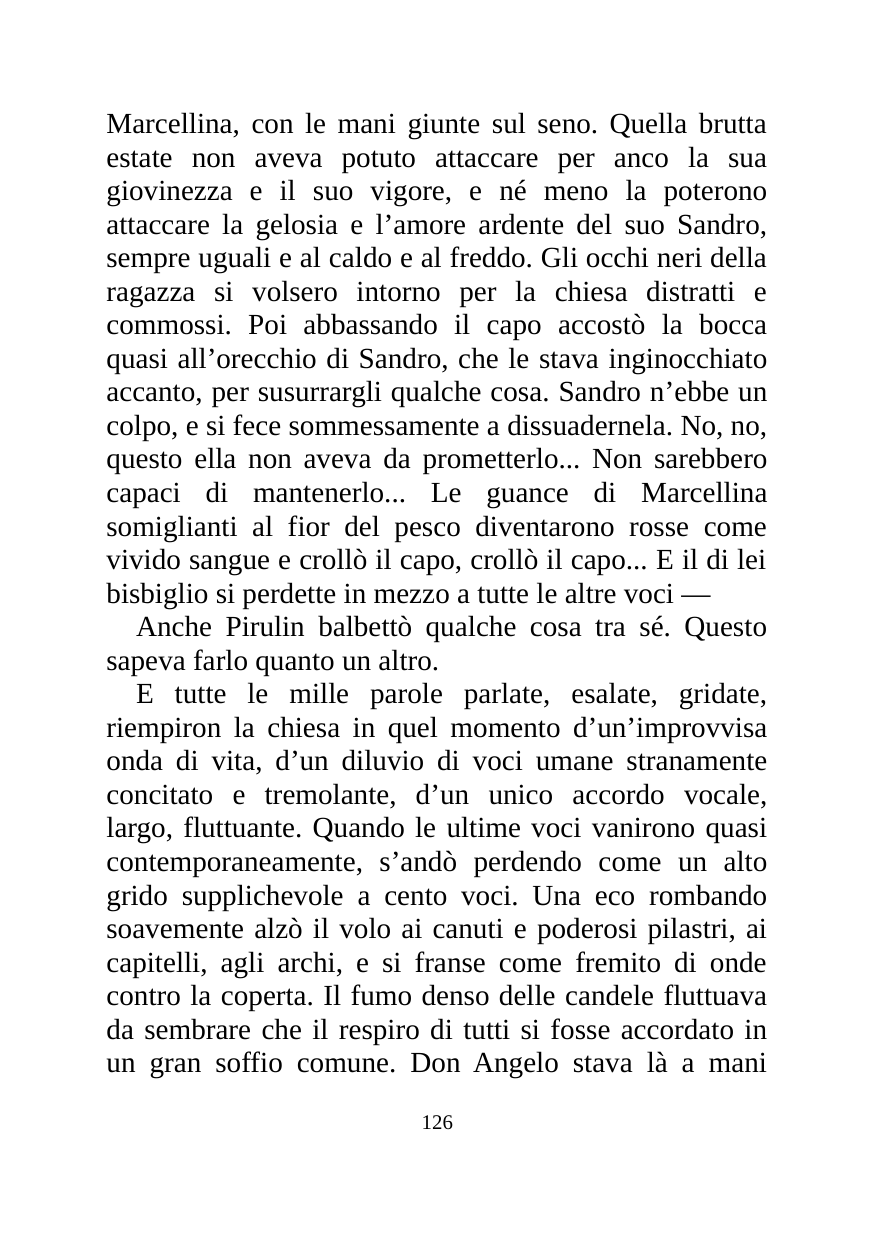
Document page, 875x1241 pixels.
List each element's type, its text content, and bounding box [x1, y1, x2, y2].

text Anche Pirulin balbettò qualche cosa tra sé. Questo sapeva farlo quanto un altro. [106, 609, 768, 676]
text E tutte le mille parole parlate, esalate, gridate, riempiron la chiesa in quel momento d’un’improvvisa onda di vita, d’un diluvio di voci umane stranamente concitato e tremolante, d’un unico accordo vocale, largo, fluttuante. Quando le ultime voci vanirono quasi contemporaneamente, s’andò perdendo come un alto grido supplichevole a cento voci. Una eco rombando soavemente alzò il volo ai canuti e poderosi pilastri, ai capitelli, agli archi, e si franse come fremito di onde contro la coperta. Il fumo denso delle candele fluttuava da sembrare che il respiro di tutti si fosse accordato in un gran soffio comune. Don Angelo stava là a mani [106, 676, 768, 1079]
text Marcellina, con le mani giunte sul seno. Quella brutta estate non aveva potuto attaccare per anco la sua giovinezza e il suo vigore, e né meno la poterono attaccare la gelosia e l’amore ardente del suo Sandro, sempre uguali e al caldo e al freddo. Gli occhi neri della ragazza si volsero intorno per la chiesa distratti e commossi. Poi abbassando il capo accostò la bocca quasi all’orecchio di Sandro, che le stava inginocchiato accanto, per susurrargli qualche cosa. Sandro n’ebbe un colpo, e si fece sommessamente a dissuadernela. No, no, questo ella non aveva da prometterlo... Non sarebbero capaci di mantenerlo... Le guance di Marcellina somiglianti al fior del pesco diventarono rosse come vivido sangue e crollò il capo, crollò il capo... E il di lei bisbiglio si perdette in mezzo a tutte le altre voci — [106, 106, 768, 609]
